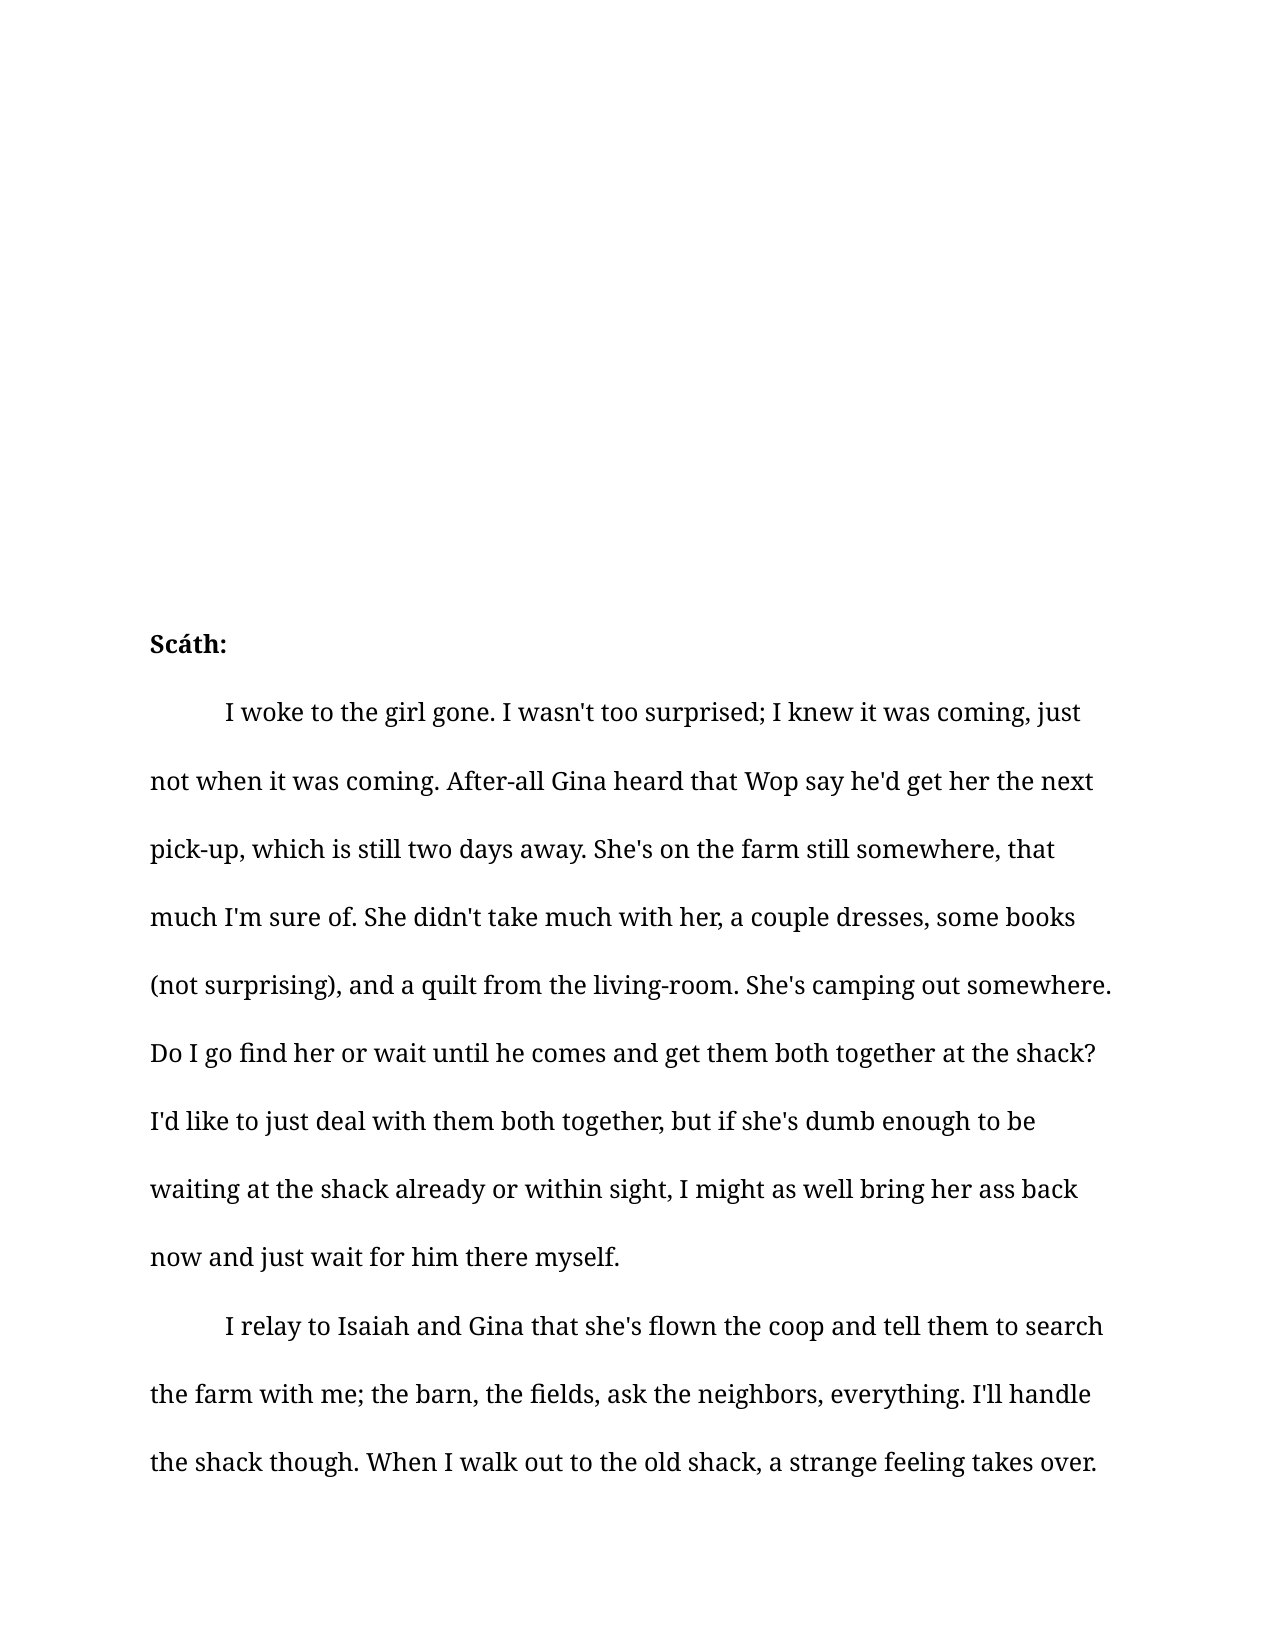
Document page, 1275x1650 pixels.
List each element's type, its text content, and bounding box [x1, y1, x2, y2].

text I relay to Isaiah and Gina that she's flown the coop and tell them to search the farm with me; the barn, the fields, ask the neighbors, everything. I'll handle the shack though. When I walk out to the old shack, a strange feeling takes over. [150, 1308, 1125, 1478]
text Scáth: [150, 627, 1125, 661]
text I woke to the girl gone. I wasn't too surprised; I knew it was coming, just not when it was coming. After-all Gina heard that Wop say he'd get her the next pick-up, which is still two days away. She's on the farm still somewhere, that much I'm sure of. She didn't take much with her, a couple dresses, some books (not surprising), and a quilt from the living-room. She's camping out somewhere. Do I go find her or wait until he comes and get them both together at the shack? I'd like to just deal with them both together, but if she's dumb enough to be waiting at the shack already or within sight, I might as well bring her ass back now and just wait for him there myself. [150, 695, 1125, 1274]
